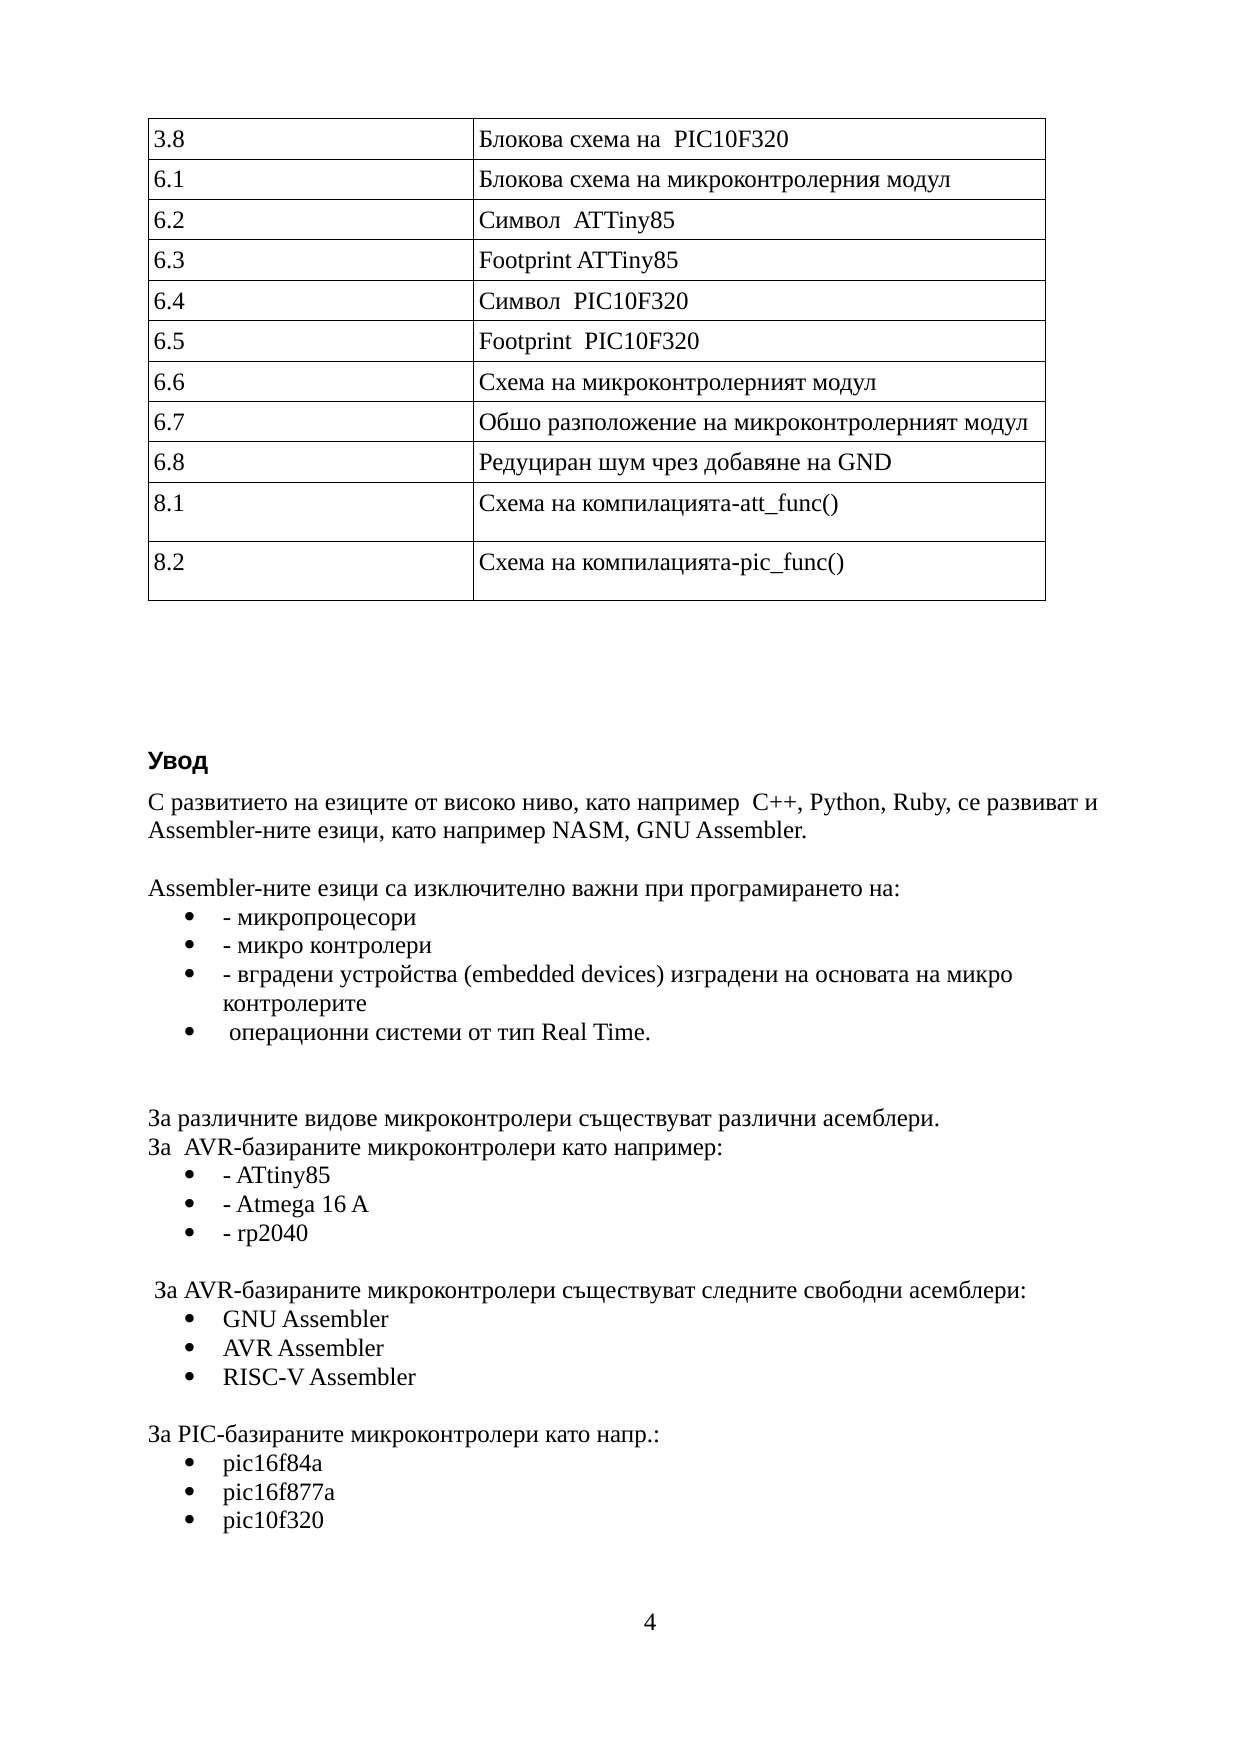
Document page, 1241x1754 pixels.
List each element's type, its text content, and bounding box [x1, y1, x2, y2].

text За различните видове микроконтролери съществуват различни асемблери. [148, 1103, 1152, 1132]
text Assembler-ните езици са изключително важни при програмирането на: [148, 873, 1152, 902]
list GNU Assembler [185, 1304, 1152, 1333]
text За PIC-базираните микроконтролери като напр.: [148, 1419, 1152, 1448]
list - ATtiny85 [185, 1161, 1152, 1189]
table_cell 6.5 [149, 321, 473, 361]
table_cell Обшо разположение на микроконтролерният модул [474, 402, 1045, 441]
table_cell 6.3 [149, 240, 473, 280]
text С развитието на езиците от високо ниво, като например C++, Python, Ruby, се развиват и Assembler-ните езици, като например NASM, GNU Assembler. [148, 787, 1152, 844]
list pic16f877a [185, 1477, 1152, 1506]
table_cell 6.1 [149, 160, 473, 199]
list RISC-V Assembler [185, 1362, 1152, 1391]
table_cell 6.4 [149, 281, 473, 320]
table_cell 6.8 [149, 442, 473, 482]
list - Atmega 16 A [185, 1189, 1152, 1218]
text За AVR-базираните микроконтролери като например: [148, 1132, 1152, 1161]
subtitle Увод [148, 746, 1152, 774]
table_cell Символ ATTiny85 [474, 200, 1045, 239]
list pic10f320 [185, 1506, 1152, 1534]
list - микропроцесори [185, 902, 1152, 931]
table_cell 8.1 [149, 483, 473, 541]
list - микро контролери [185, 931, 1152, 959]
table_cell 8.2 [149, 542, 473, 600]
list - вградени устройства (embedded devices) изградени на основата на микро контролерите [185, 959, 1152, 1017]
table_cell Footprint PIC10F320 [474, 321, 1045, 361]
list AVR Assembler [185, 1333, 1152, 1362]
table_cell Схема на микроконтролерният модул [474, 362, 1045, 401]
table_cell Блокова схема на PIC10F320 [474, 119, 1045, 158]
table_cell Footprint ATTiny85 [474, 240, 1045, 280]
list - rp2040 [185, 1218, 1152, 1247]
table_cell Редуциран шум чрез добавяне на GND [474, 442, 1045, 482]
table_cell Схема на компилацията-pic_func() [474, 542, 1045, 600]
list операционни системи от тип Real Time. [185, 1017, 1152, 1046]
table_cell 6.2 [149, 200, 473, 239]
table_cell Символ PIC10F320 [474, 281, 1045, 320]
table_cell 3.8 [149, 119, 473, 158]
text За AVR-базираните микроконтролери съществуват следните свободни асемблери: [148, 1276, 1152, 1304]
table_cell 6.6 [149, 362, 473, 401]
table_cell Блокова схема на микроконтролерния модул [474, 160, 1045, 199]
table_cell Схема на компилацията-att_func() [474, 483, 1045, 541]
table_cell 6.7 [149, 402, 473, 441]
list pic16f84a [185, 1448, 1152, 1477]
